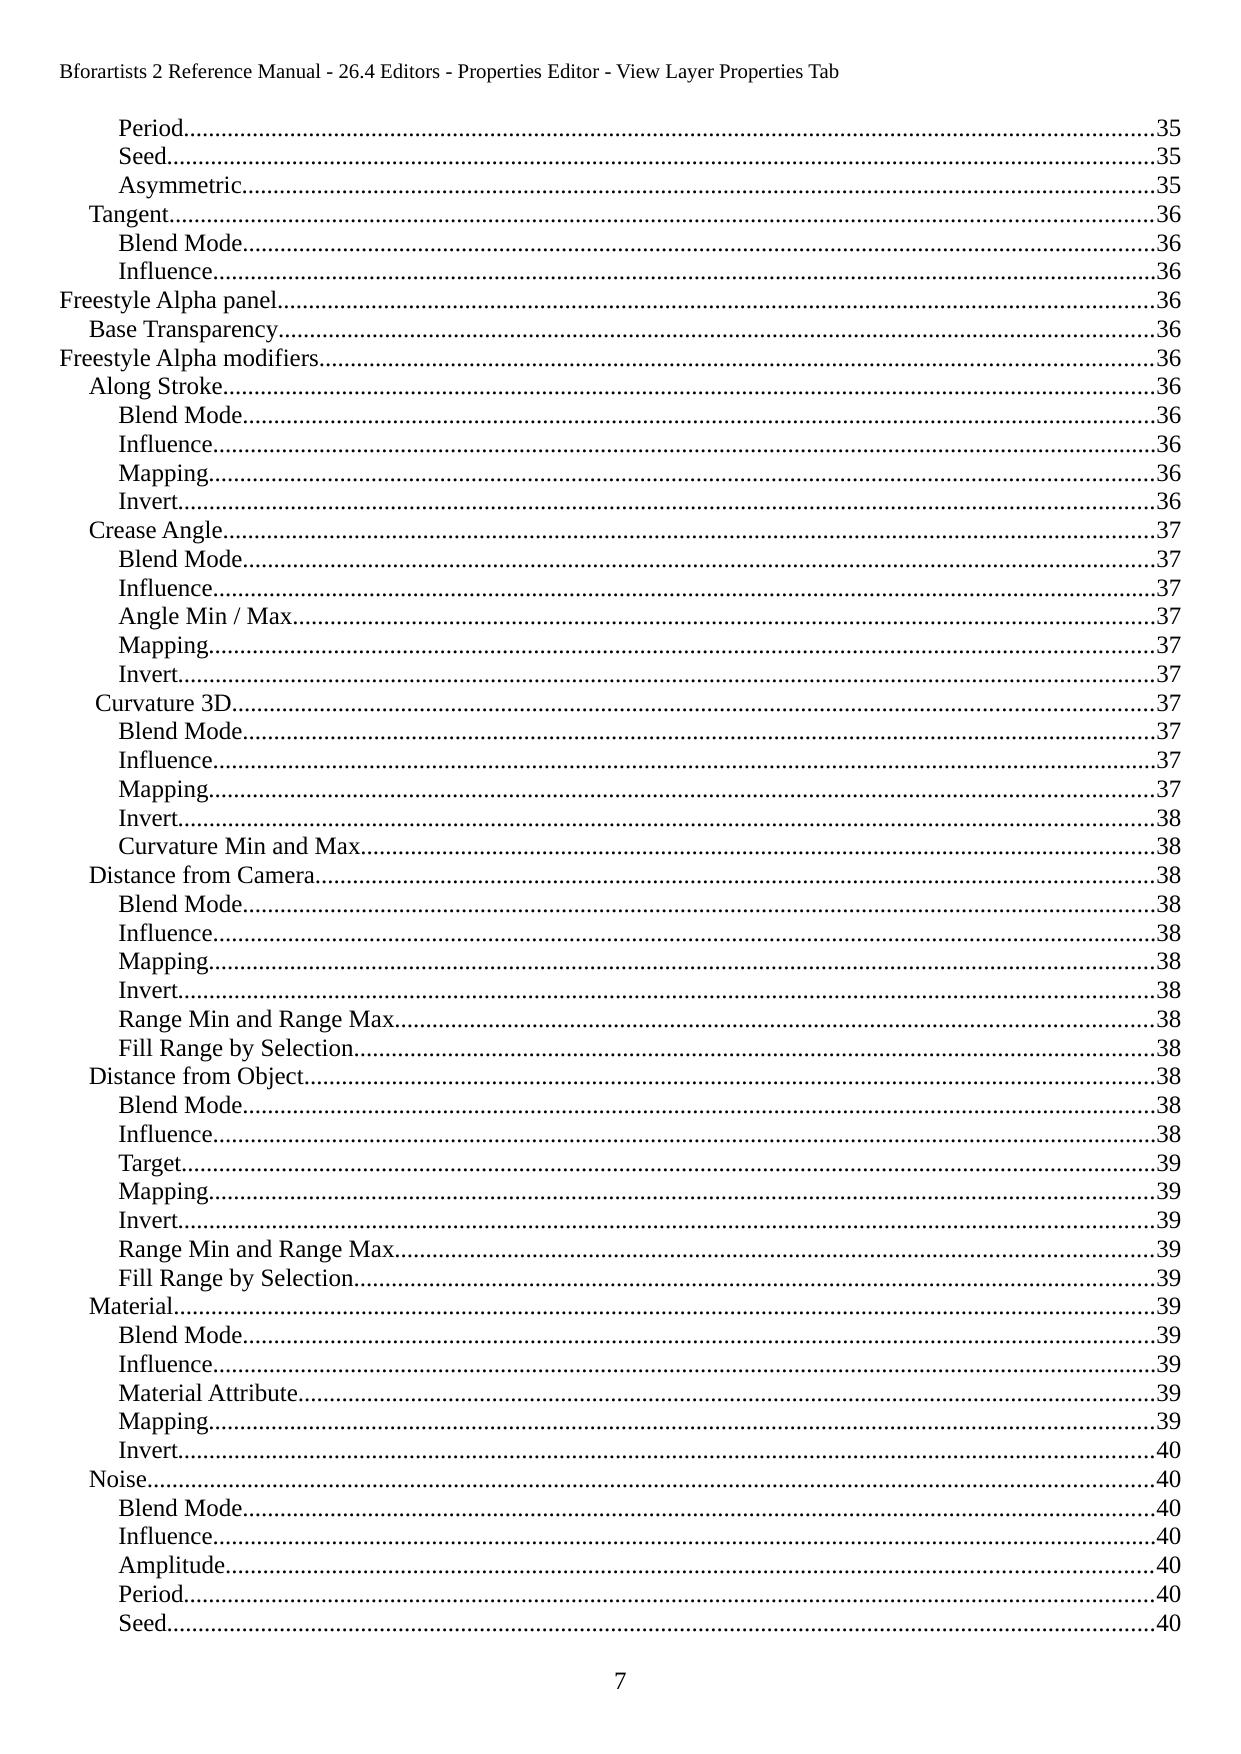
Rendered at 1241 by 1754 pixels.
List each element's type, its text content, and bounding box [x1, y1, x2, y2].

text Crease Angle 37 [88, 515, 1181, 544]
text Noise 40 [88, 1464, 1181, 1493]
text Seed 35 [118, 141, 1181, 170]
text Influence 39 [118, 1349, 1181, 1378]
text Invert 38 [118, 975, 1181, 1004]
text Influence 37 [118, 745, 1181, 774]
text Mapping 37 [118, 774, 1181, 803]
text Blend Mode 38 [118, 889, 1181, 918]
text Freestyle Alpha panel 36 [59, 285, 1181, 314]
text Influence 36 [118, 256, 1181, 285]
text Material 39 [88, 1291, 1181, 1320]
text Mapping 36 [118, 458, 1181, 486]
text Invert 37 [118, 659, 1181, 688]
text Blend Mode 39 [118, 1320, 1181, 1349]
text Seed 40 [118, 1608, 1181, 1636]
text Blend Mode 37 [118, 716, 1181, 745]
text Asymmetric 35 [118, 170, 1181, 199]
text Blend Mode 36 [118, 400, 1181, 429]
text Blend Mode 36 [118, 228, 1181, 256]
text Distance from Camera 38 [88, 860, 1181, 889]
text Influence 37 [118, 573, 1181, 601]
text Along Stroke 36 [88, 371, 1181, 400]
text Fill Range by Selection 38 [118, 1033, 1181, 1061]
text Curvature Min and Max 38 [118, 831, 1181, 860]
text Blend Mode 40 [118, 1493, 1181, 1521]
text Base Transparency 36 [88, 314, 1181, 343]
text Distance from Object 38 [88, 1061, 1181, 1090]
text Invert 39 [118, 1205, 1181, 1234]
text Blend Mode 37 [118, 544, 1181, 573]
text Range Min and Range Max 39 [118, 1234, 1181, 1263]
text Amplitude 40 [118, 1550, 1181, 1579]
text Influence 36 [118, 429, 1181, 458]
text Range Min and Range Max 38 [118, 1004, 1181, 1033]
text Target 39 [118, 1148, 1181, 1176]
text Period 35 [118, 113, 1181, 141]
text Fill Range by Selection 39 [118, 1263, 1181, 1291]
text Invert 40 [118, 1435, 1181, 1464]
text Curvature 3D 37 [88, 688, 1181, 716]
text Mapping 38 [118, 946, 1181, 975]
text Freestyle Alpha modifiers 36 [59, 343, 1181, 371]
text Angle Min / Max 37 [118, 601, 1181, 630]
text Influence 40 [118, 1521, 1181, 1550]
text Influence 38 [118, 1119, 1181, 1148]
text Blend Mode 38 [118, 1090, 1181, 1119]
text Mapping 39 [118, 1176, 1181, 1205]
text Mapping 37 [118, 630, 1181, 659]
text Invert 36 [118, 486, 1181, 515]
text Invert 38 [118, 803, 1181, 831]
text Mapping 39 [118, 1406, 1181, 1435]
text Material Attribute 39 [118, 1378, 1181, 1406]
text Influence 38 [118, 918, 1181, 946]
text Tangent 36 [88, 199, 1181, 228]
text Period 40 [118, 1579, 1181, 1608]
